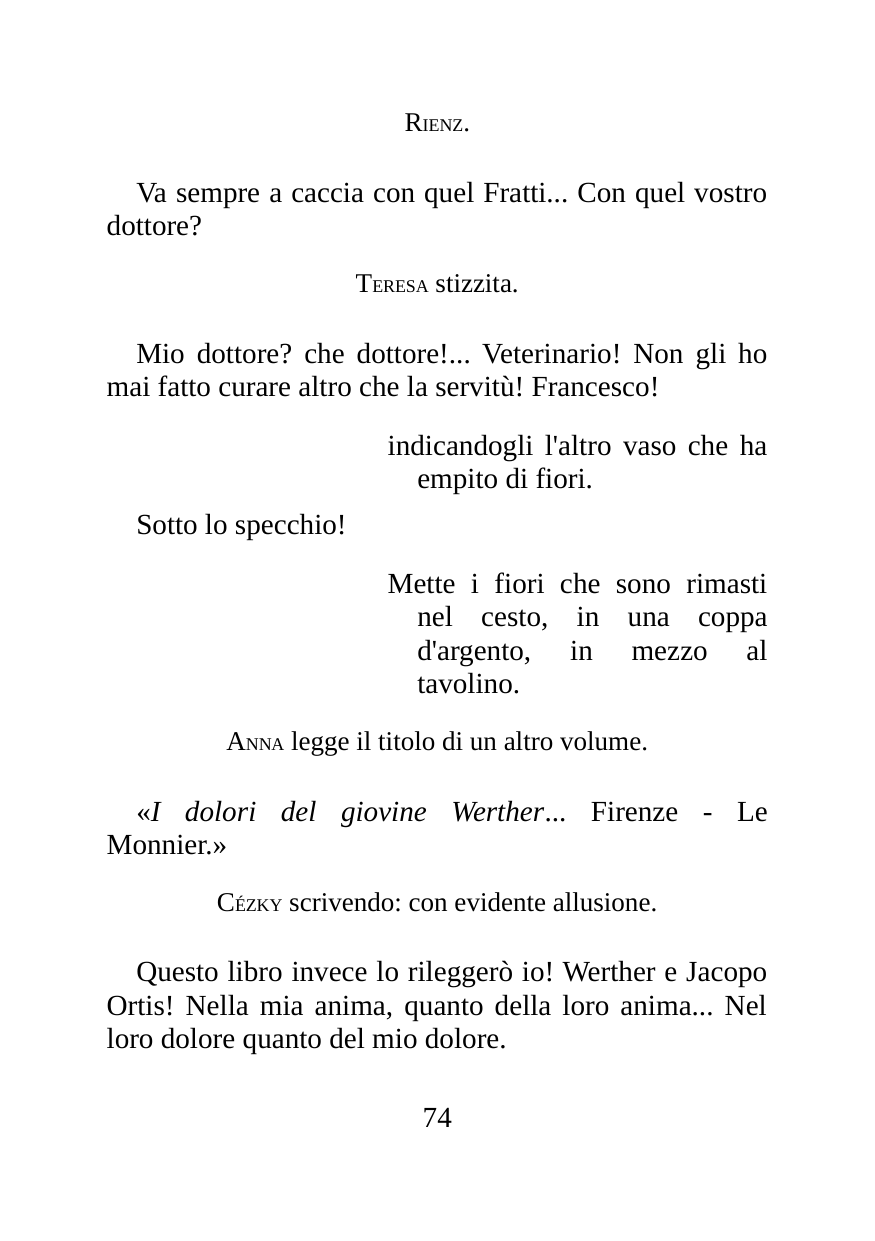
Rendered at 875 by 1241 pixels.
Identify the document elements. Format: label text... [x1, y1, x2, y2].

text indicandogli l'altro vaso che ha empito di fiori. [387, 428, 768, 495]
text «I dolori del giovine Werther... Firenze - Le Monnier.» [106, 794, 768, 861]
text Va sempre a caccia con quel Fratti... Con quel vostro dottore? [106, 175, 768, 242]
text Questo libro invece lo rileggerò io! Werther e Jacopo Ortis! Nella mia anima, quanto della loro anima... Nel loro dolore quanto del mio dolore. [106, 954, 768, 1055]
text Rienz. [106, 106, 768, 137]
text Mette i fiori che sono rimasti nel cesto, in una coppa d'argento, in mezzo al tavolino. [387, 566, 768, 700]
text Cézky scrivendo: con evidente allusione. [106, 886, 768, 917]
text Anna legge il titolo di un altro volume. [106, 725, 768, 756]
text Mio dottore? che dottore!... Veterinario! Non gli ho mai fatto curare altro che la servitù! Francesco! [106, 336, 768, 403]
text Teresa stizzita. [106, 267, 768, 298]
text Sotto lo specchio! [106, 507, 768, 541]
